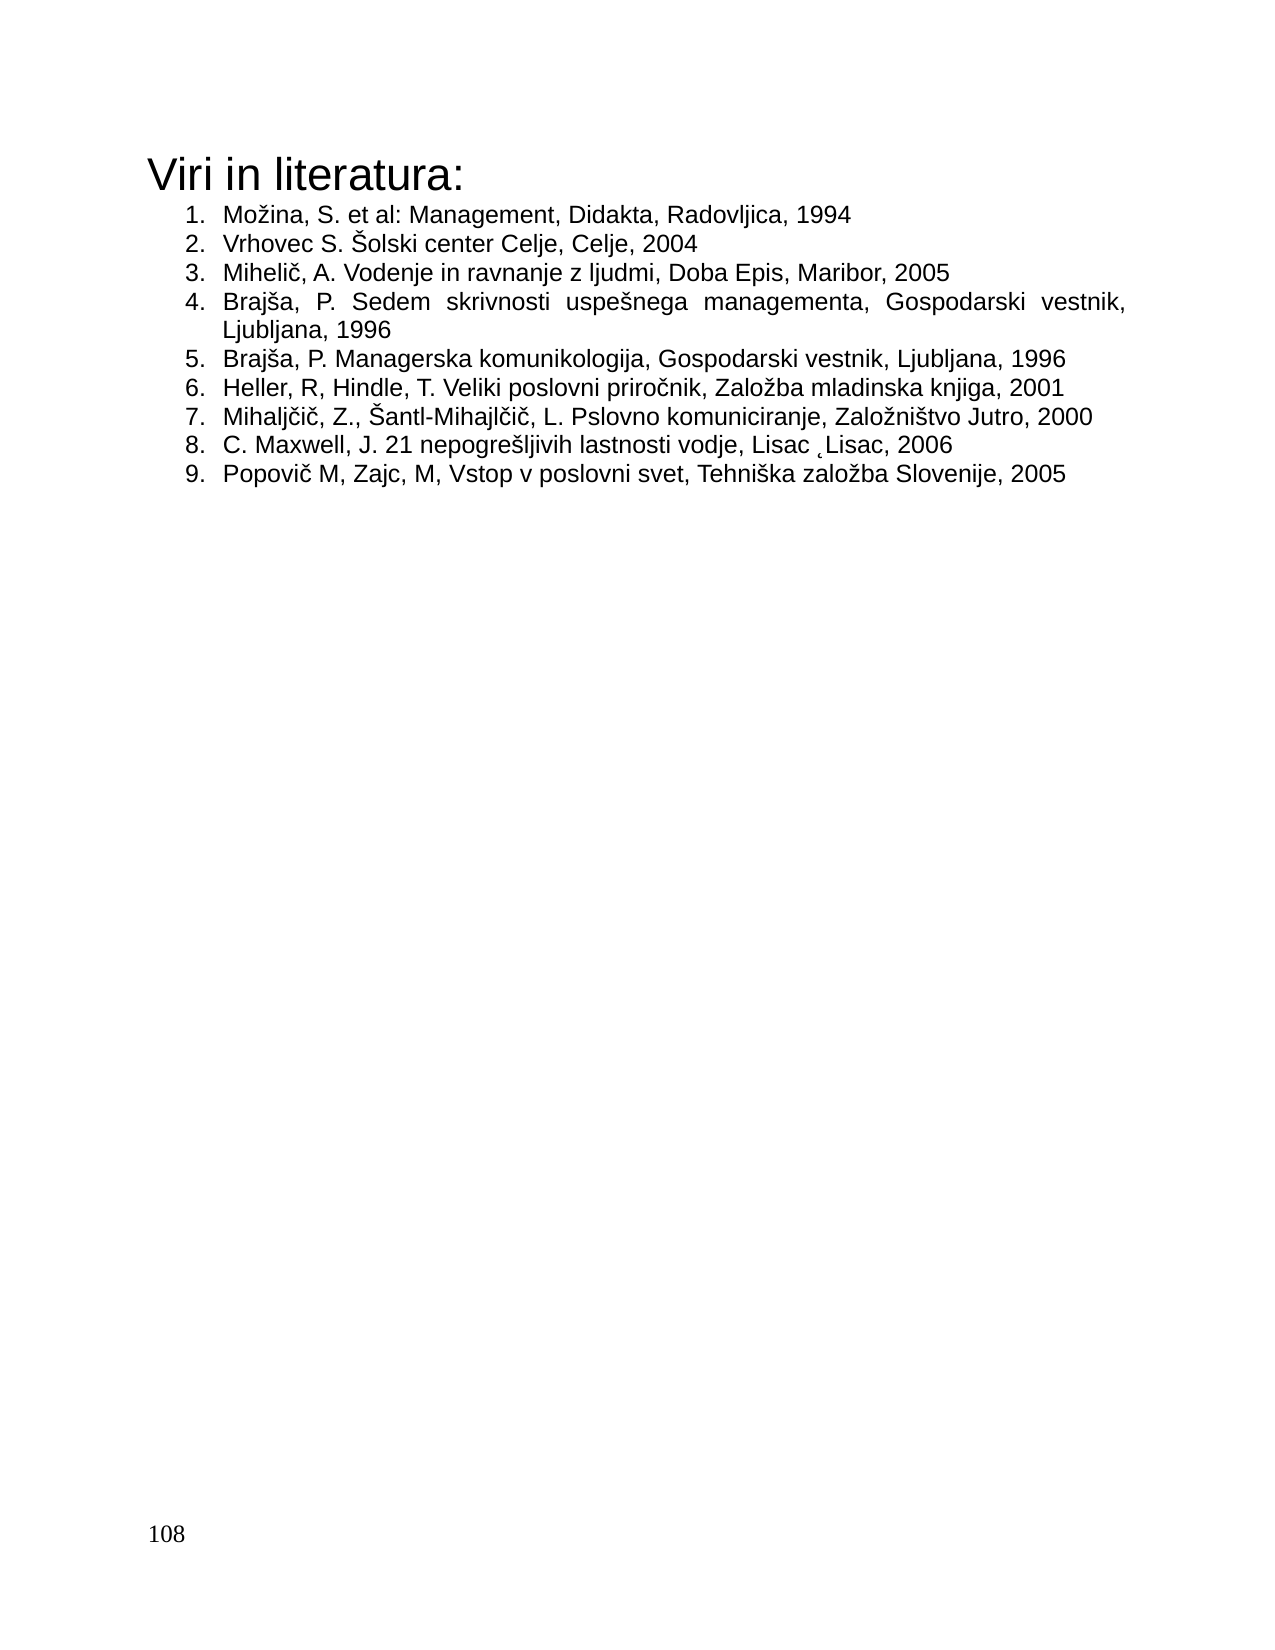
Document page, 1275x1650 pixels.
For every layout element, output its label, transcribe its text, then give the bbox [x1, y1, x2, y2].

list C. Maxwell, J. 21 nepogrešljivih lastnosti vodje, Lisac ˛Lisac, 2006 [185, 430, 1127, 459]
list Popovič M, Zajc, M, Vstop v poslovni svet, Tehniška založba Slovenije, 2005 [185, 459, 1127, 488]
list Brajša, P. Managerska komunikologija, Gospodarski vestnik, Ljubljana, 1996 [185, 344, 1127, 373]
list Mihelič, A. Vodenje in ravnanje z ljudmi, Doba Epis, Maribor, 2005 [185, 258, 1127, 287]
list Mihaljčič, Z., Šantl-Mihajlčič, L. Pslovno komuniciranje, Založništvo Jutro, 2000 [185, 402, 1127, 430]
list Možina, S. et al: Management, Didakta, Radovljica, 1994 [185, 200, 1127, 229]
list Brajša, P. Sedem skrivnosti uspešnega managementa, Gospodarski vestnik, Ljubljana, 1996 [185, 287, 1127, 344]
list Vrhovec S. Šolski center Celje, Celje, 2004 [185, 229, 1127, 258]
list Heller, R, Hindle, T. Veliki poslovni priročnik, Založba mladinska knjiga, 2001 [185, 373, 1127, 402]
subtitle Viri in literatura: [148, 148, 1127, 200]
